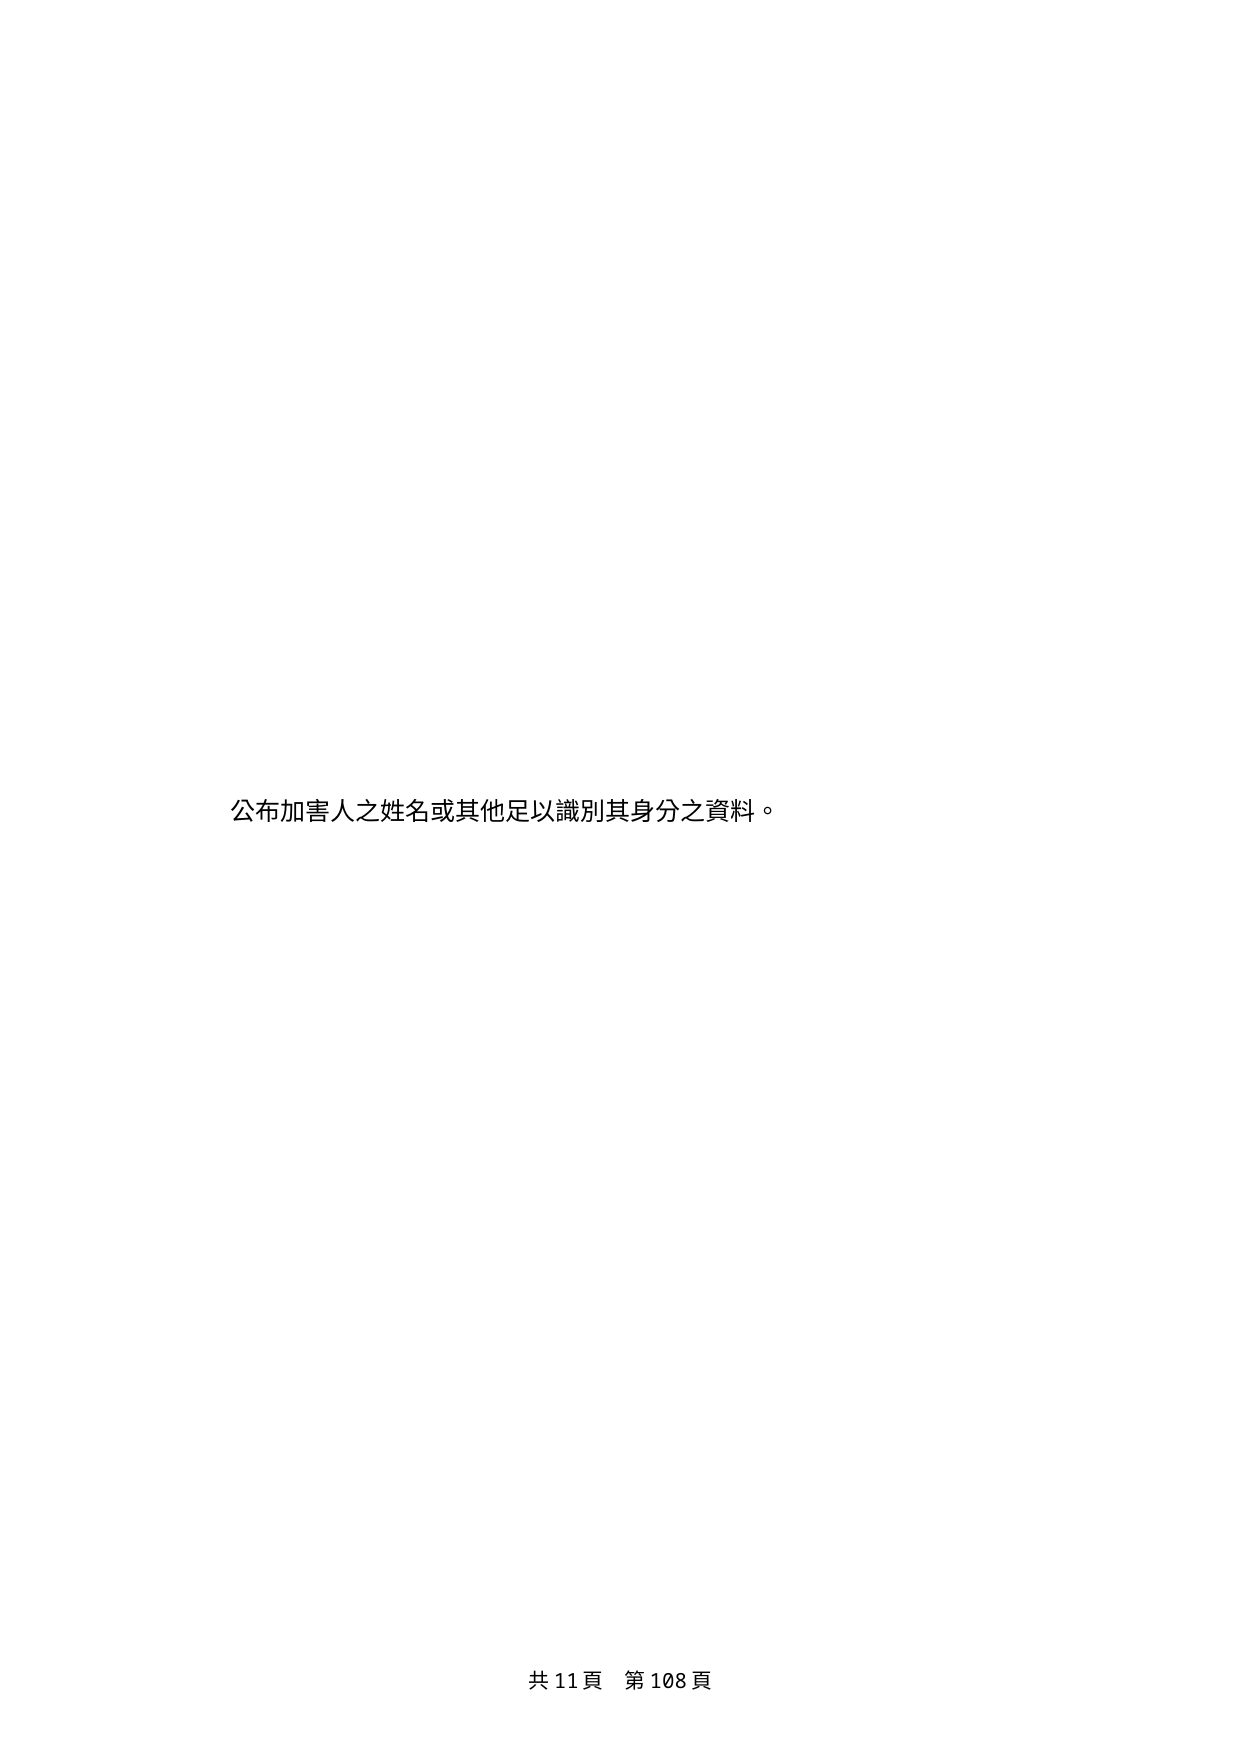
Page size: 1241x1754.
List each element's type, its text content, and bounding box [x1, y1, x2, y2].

text 公布加害人之姓名或其他足以識別其身分之資料。 [231, 768, 1122, 831]
